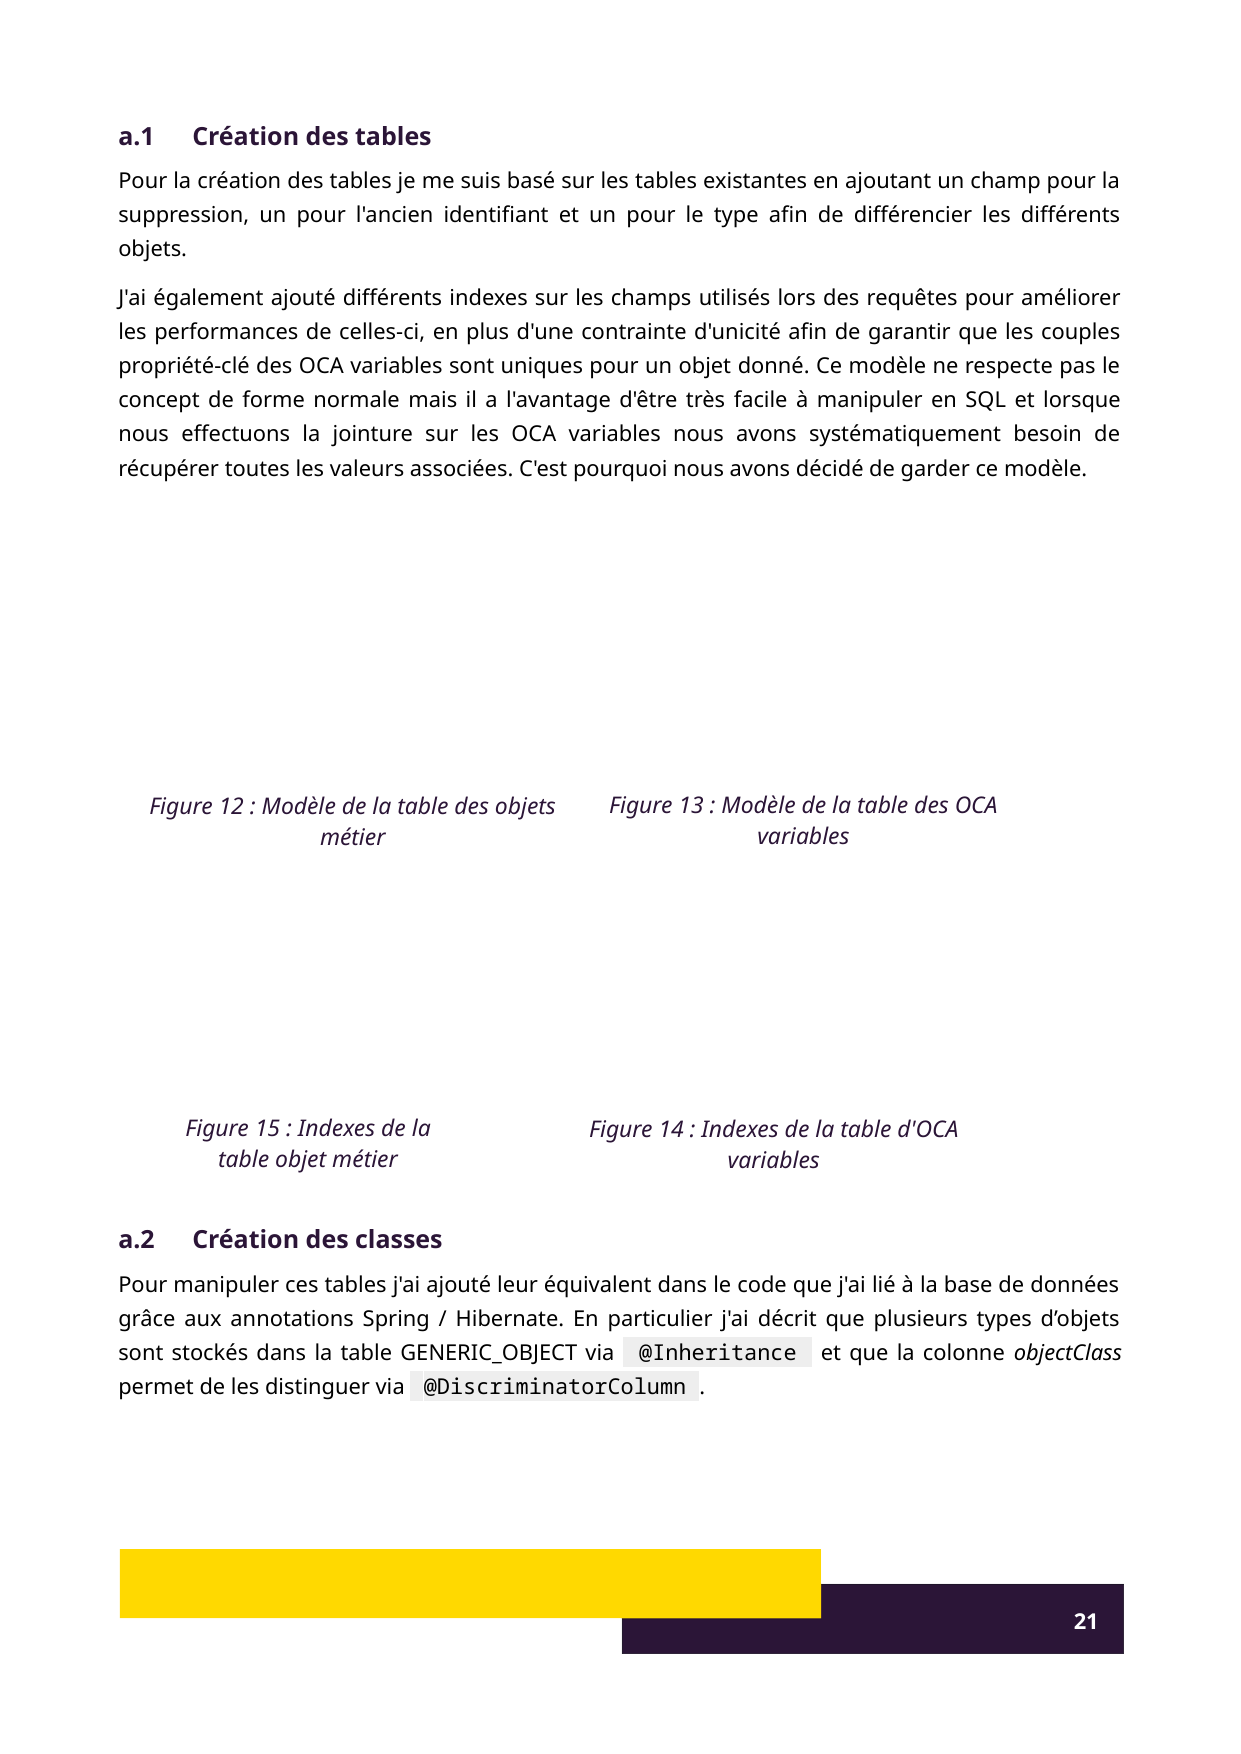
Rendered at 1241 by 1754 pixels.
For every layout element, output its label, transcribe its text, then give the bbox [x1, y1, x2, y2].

text J'ai également ajouté différents indexes sur les champs utilisés lors des requêtes pour améliorer les performances de celles-ci, en plus d'une contrainte d'unicité afin de garantir que les couples propriété-clé des OCA variables sont uniques pour un objet donné. Ce modèle ne respecte pas le concept de forme normale mais il a l'avantage d'être très facile à manipuler en SQL et lorsque nous effectuons la jointure sur les OCA variables nous avons systématiquement besoin de récupérer toutes les valeurs associées. C'est pourquoi nous avons décidé de garder ce modèle. [118, 282, 1122, 482]
subtitle a.1 Création des tables [118, 118, 1122, 152]
text Figure 12 : Modèle de la table des objets métier [142, 524, 566, 852]
text Pour la création des tables je me suis basé sur les tables existantes en ajoutant un champ pour la suppression, un pour l'ancien identifiant et un pour le type afin de différencier les différents objets. [118, 165, 1122, 263]
picture [119, 1549, 1124, 1654]
text Pour manipuler ces tables j'ai ajouté leur équivalent dans le code que j'ai lié à la base de données grâce aux annotations Spring / Hibernate. En particulier j'ai décrit que plusieurs types d’objets sont stockés dans la table GENERIC_OBJECT via @Inheritance et que la colonne objectClass permet de les distinguer via @DiscriminatorColumn . [118, 1269, 1122, 1401]
text Figure 14 : Indexes de la table d'OCA variables [558, 863, 992, 1176]
subtitle a.2 Création des classes [118, 1222, 1122, 1256]
text Figure 13 : Modèle de la table des OCA variables [579, 527, 1030, 852]
text Figure 15 : Indexes de la table objet métier [177, 874, 441, 1174]
